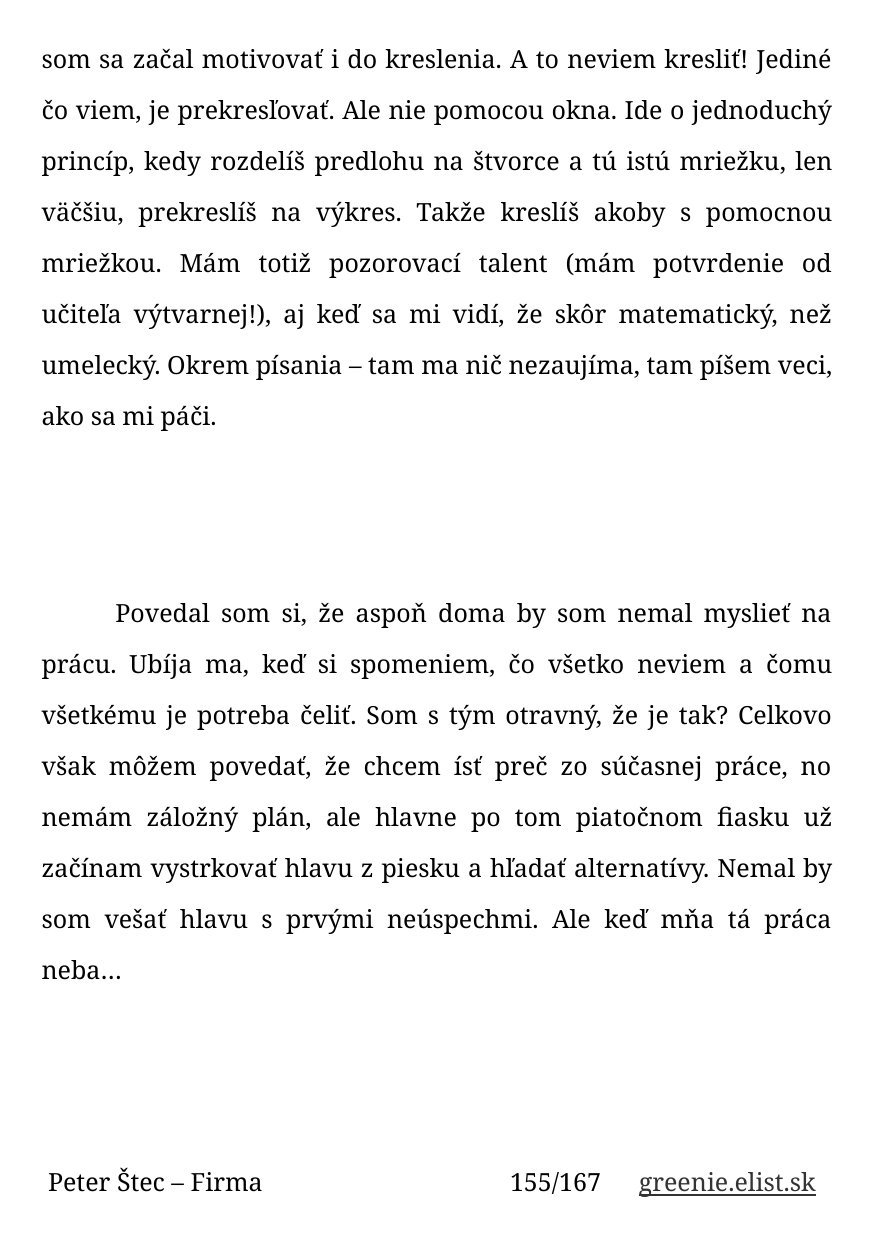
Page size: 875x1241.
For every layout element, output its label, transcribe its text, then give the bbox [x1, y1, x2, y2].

text som sa začal motivovať i do kreslenia. A to neviem kresliť! Jediné čo viem, je prekresľovať. Ale nie pomocou okna. Ide o jednoduchý princíp, kedy rozdelíš predlohu na štvorce a tú istú mriežku, len väčšiu, prekreslíš na výkres. Takže kreslíš akoby s pomocnou mriežkou. Mám totiž pozorovací talent (mám potvrdenie od učiteľa výtvarnej!), aj keď sa mi vidí, že skôr matematický, než umelecký. Okrem písania – tam ma nič nezaujíma, tam píšem veci, ako sa mi páči. [41, 41, 833, 433]
text Povedal som si, že aspoň doma by som nemal myslieť na prácu. Ubíja ma, keď si spomeniem, čo všetko neviem a čomu všetkému je potreba čeliť. Som s tým otravný, že je tak? Celkovo však môžem povedať, že chcem ísť preč zo súčasnej práce, no nemám záložný plán, ale hlavne po tom piatočnom fiasku už začínam vystrkovať hlavu z piesku a hľadať alternatívy. Nemal by som vešať hlavu s prvými neúspechmi. Ale keď mňa tá práca neba… [41, 596, 833, 987]
